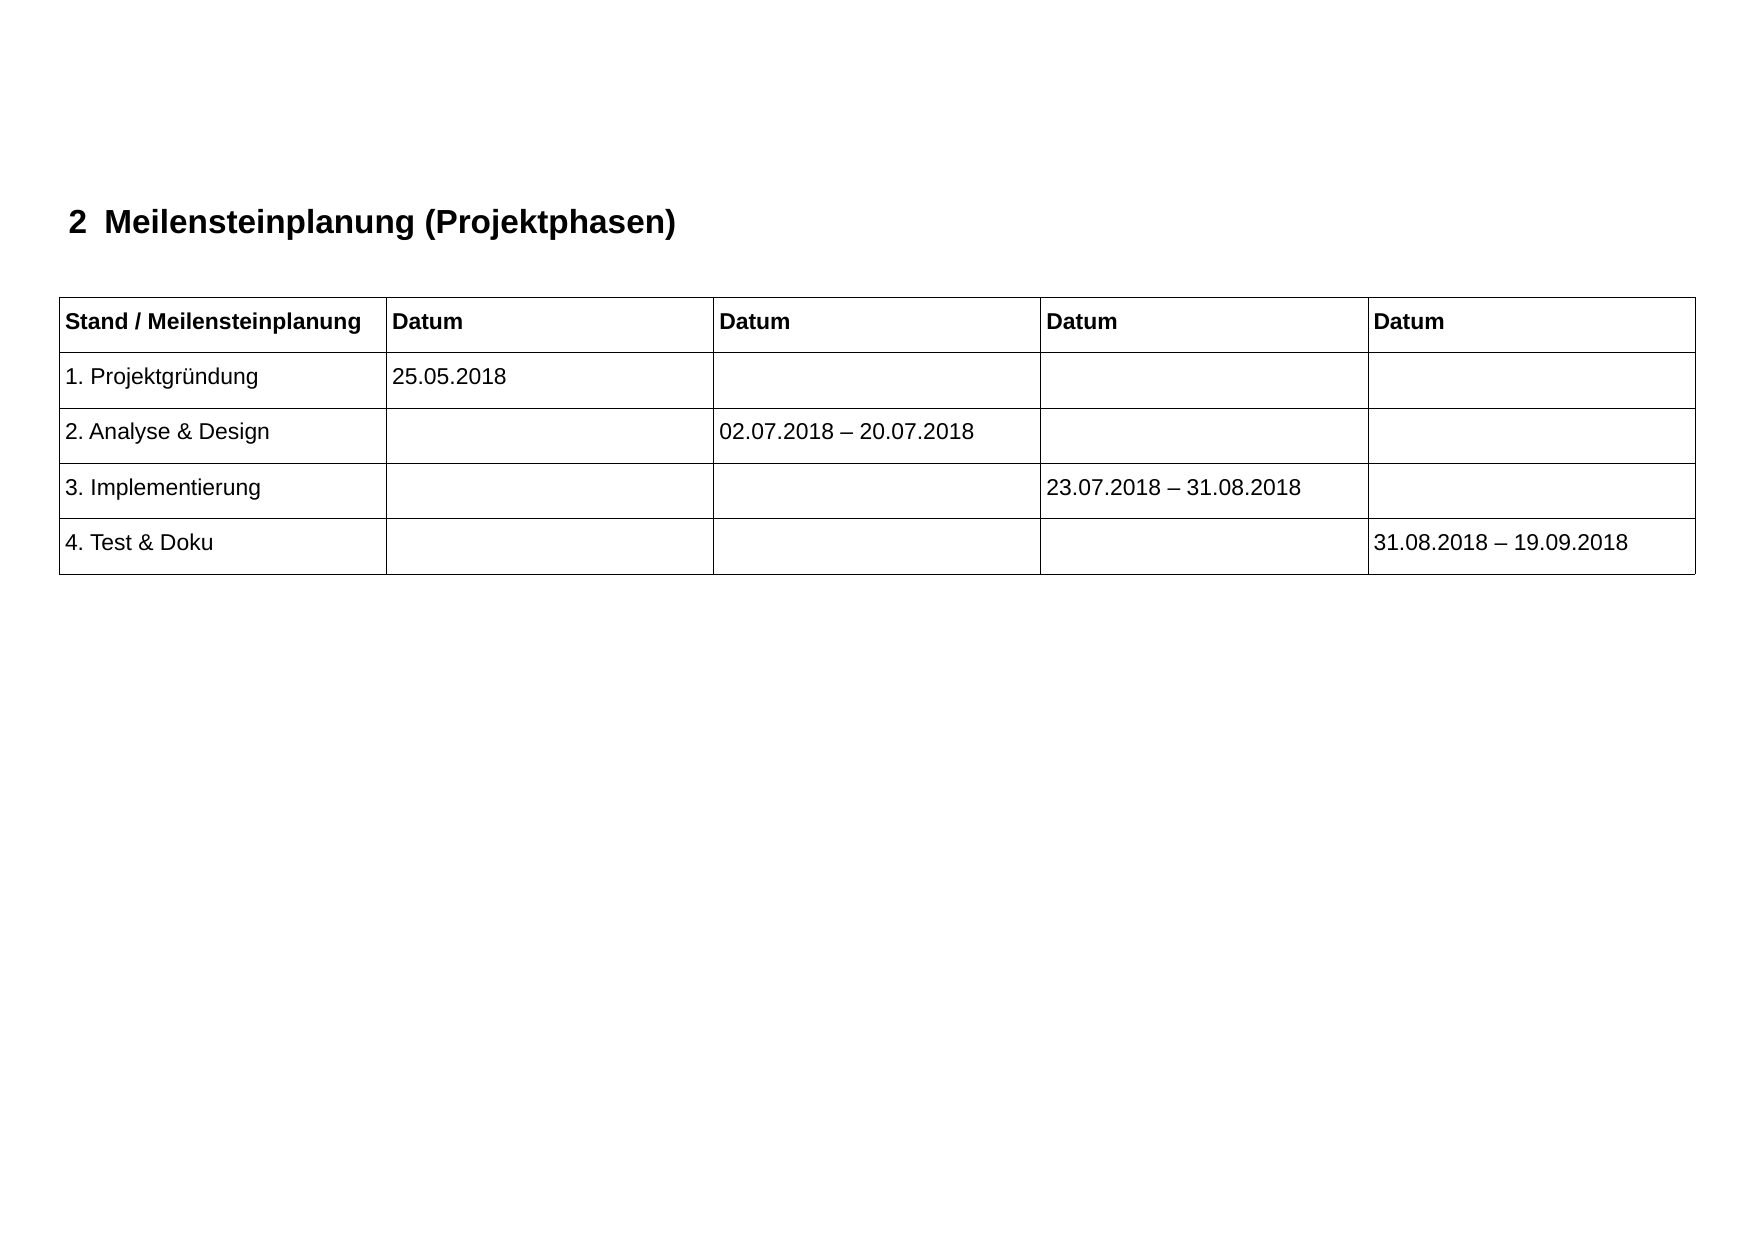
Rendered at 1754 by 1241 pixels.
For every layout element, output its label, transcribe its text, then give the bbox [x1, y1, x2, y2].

table_header Datum [1041, 298, 1368, 352]
table_header Datum [714, 298, 1040, 352]
table_cell [387, 464, 713, 518]
table_cell 02.07.2018 – 20.07.2018 [714, 409, 1040, 463]
table_cell [387, 519, 713, 573]
table_cell [1369, 409, 1695, 463]
table_cell 25.05.2018 [387, 353, 713, 407]
table_header Datum [387, 298, 713, 352]
table_cell [1369, 464, 1695, 518]
table_header Stand / Meilensteinplanung [60, 298, 386, 352]
table_cell 4. Test & Doku [60, 519, 386, 573]
table_cell 31.08.2018 – 19.09.2018 [1369, 519, 1695, 573]
subtitle Meilensteinplanung (Projektphasen) [59, 202, 1695, 241]
table_cell [1369, 353, 1695, 407]
table_cell [1041, 353, 1368, 407]
table_cell 2. Analyse & Design [60, 409, 386, 463]
table_header Datum [1369, 298, 1695, 352]
table_cell 3. Implementierung [60, 464, 386, 518]
table_cell [714, 464, 1040, 518]
table_cell [714, 519, 1040, 573]
table_cell 23.07.2018 – 31.08.2018 [1041, 464, 1368, 518]
table_cell 1. Projektgründung [60, 353, 386, 407]
table_cell [1041, 519, 1368, 573]
table_cell [387, 409, 713, 463]
table_cell [1041, 409, 1368, 463]
table_cell [714, 353, 1040, 407]
